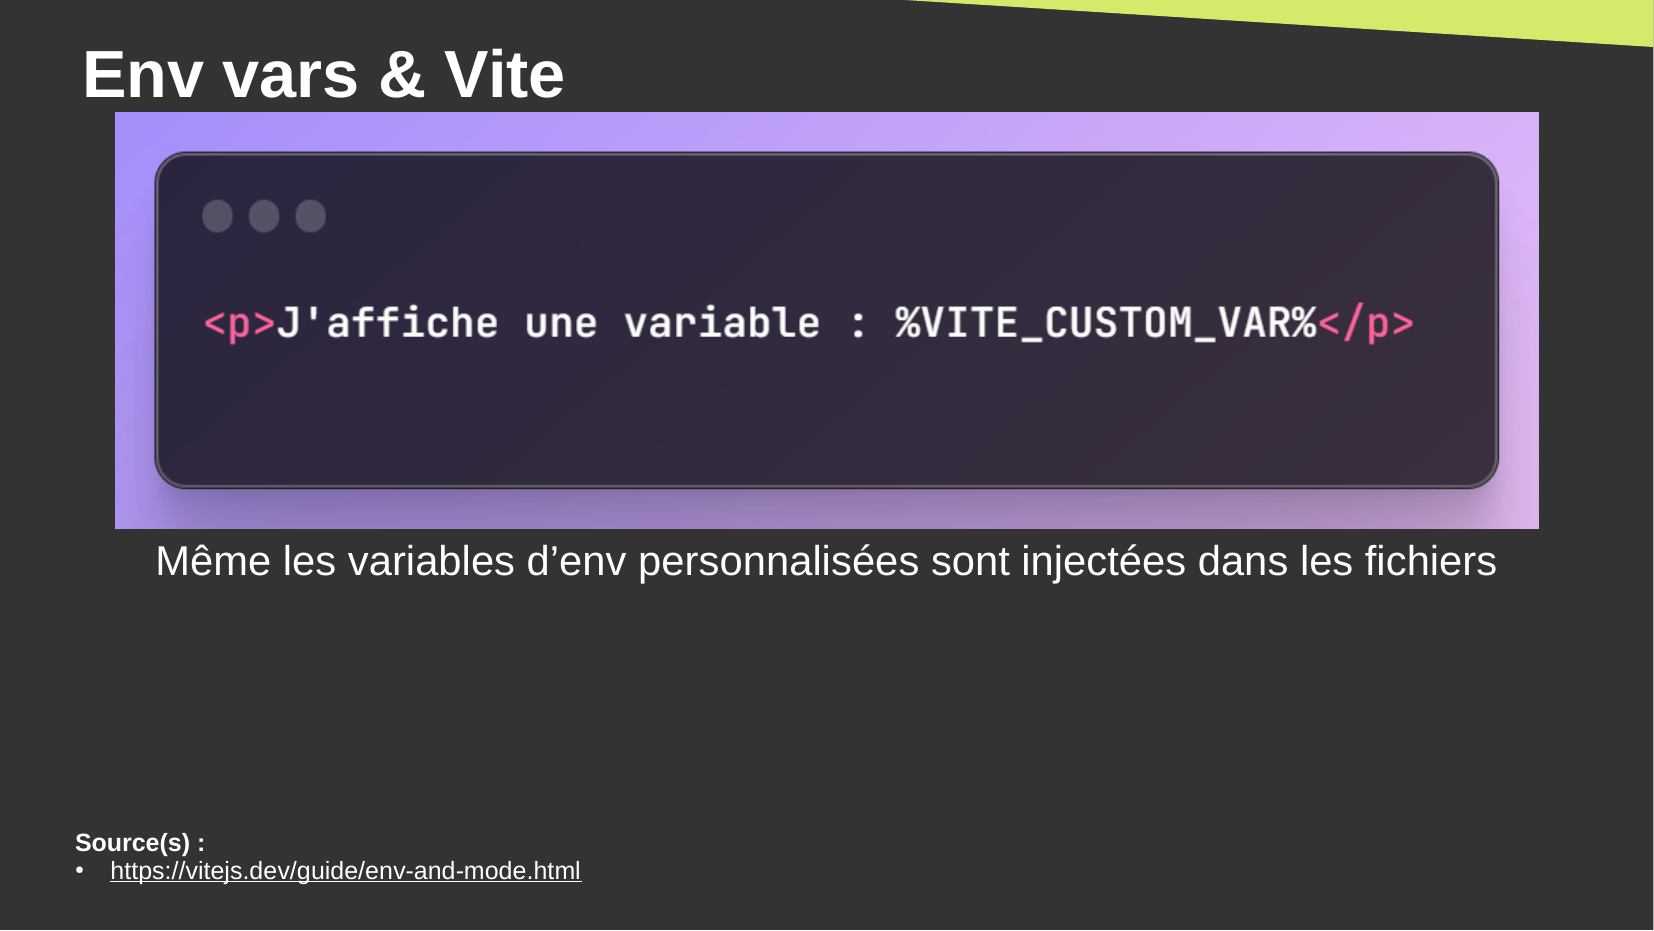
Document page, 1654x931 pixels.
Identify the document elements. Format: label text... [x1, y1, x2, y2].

list Même les variables d’env personnalisées sont injectées dans les fichiers [64, 537, 1589, 709]
title Env vars & Vite [82, 37, 1571, 115]
text_box Source(s) : https://vitejs.dev/guide/env-and-mode.html [60, 821, 1546, 931]
text_box [905, 0, 1654, 48]
picture [115, 112, 1539, 529]
